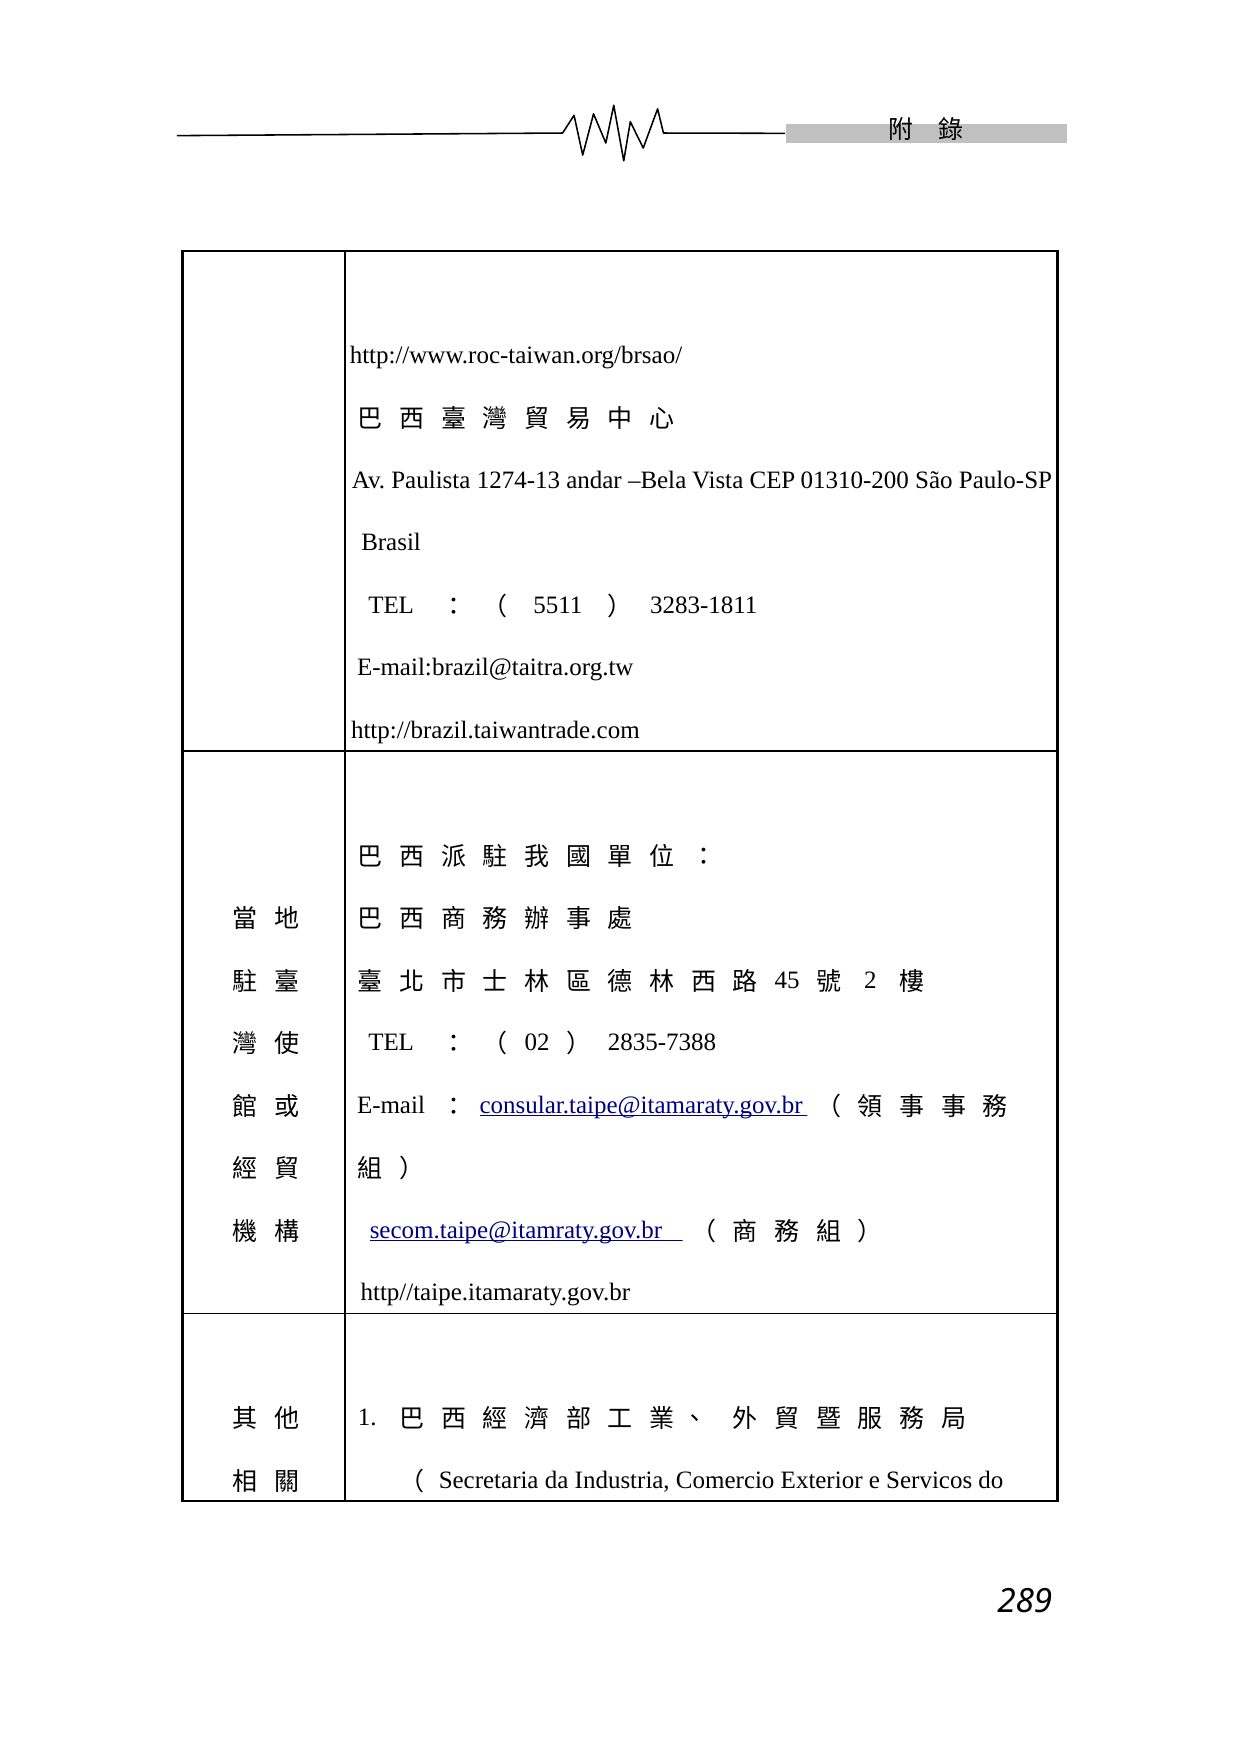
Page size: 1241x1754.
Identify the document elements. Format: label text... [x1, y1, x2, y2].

table_cell 當地駐臺灣使館或經貿機構 [184, 752, 344, 1313]
table_cell 巴西派駐我國單位： 巴西商務辦事處 臺北市士林區德林西路45號2樓 TEL：（02）2835-7388 E-mail：consular.taipe@itamaraty.gov.br（領事事務組） secom.taipe@itamraty.gov.br（商務組） http//taipe.itamaraty.gov.br [346, 752, 1056, 1313]
table_cell 1. 巴西經濟部工業、外貿暨服務局（Secretaria da Industria, Comercio Exterior e Servicos do [346, 1314, 1056, 1500]
table_cell [184, 252, 344, 750]
table_cell 其他相關 [184, 1314, 344, 1500]
table_cell http://www.roc-taiwan.org/brsao/ 巴西臺灣貿易中心 Av. Paulista 1274-13 andar –Bela Vista CEP 01310-200 São Paulo-SP Brasil TEL：（5511）3283-1811 E-mail:brazil@taitra.org.tw http://brazil.taiwantrade.com [346, 252, 1056, 750]
